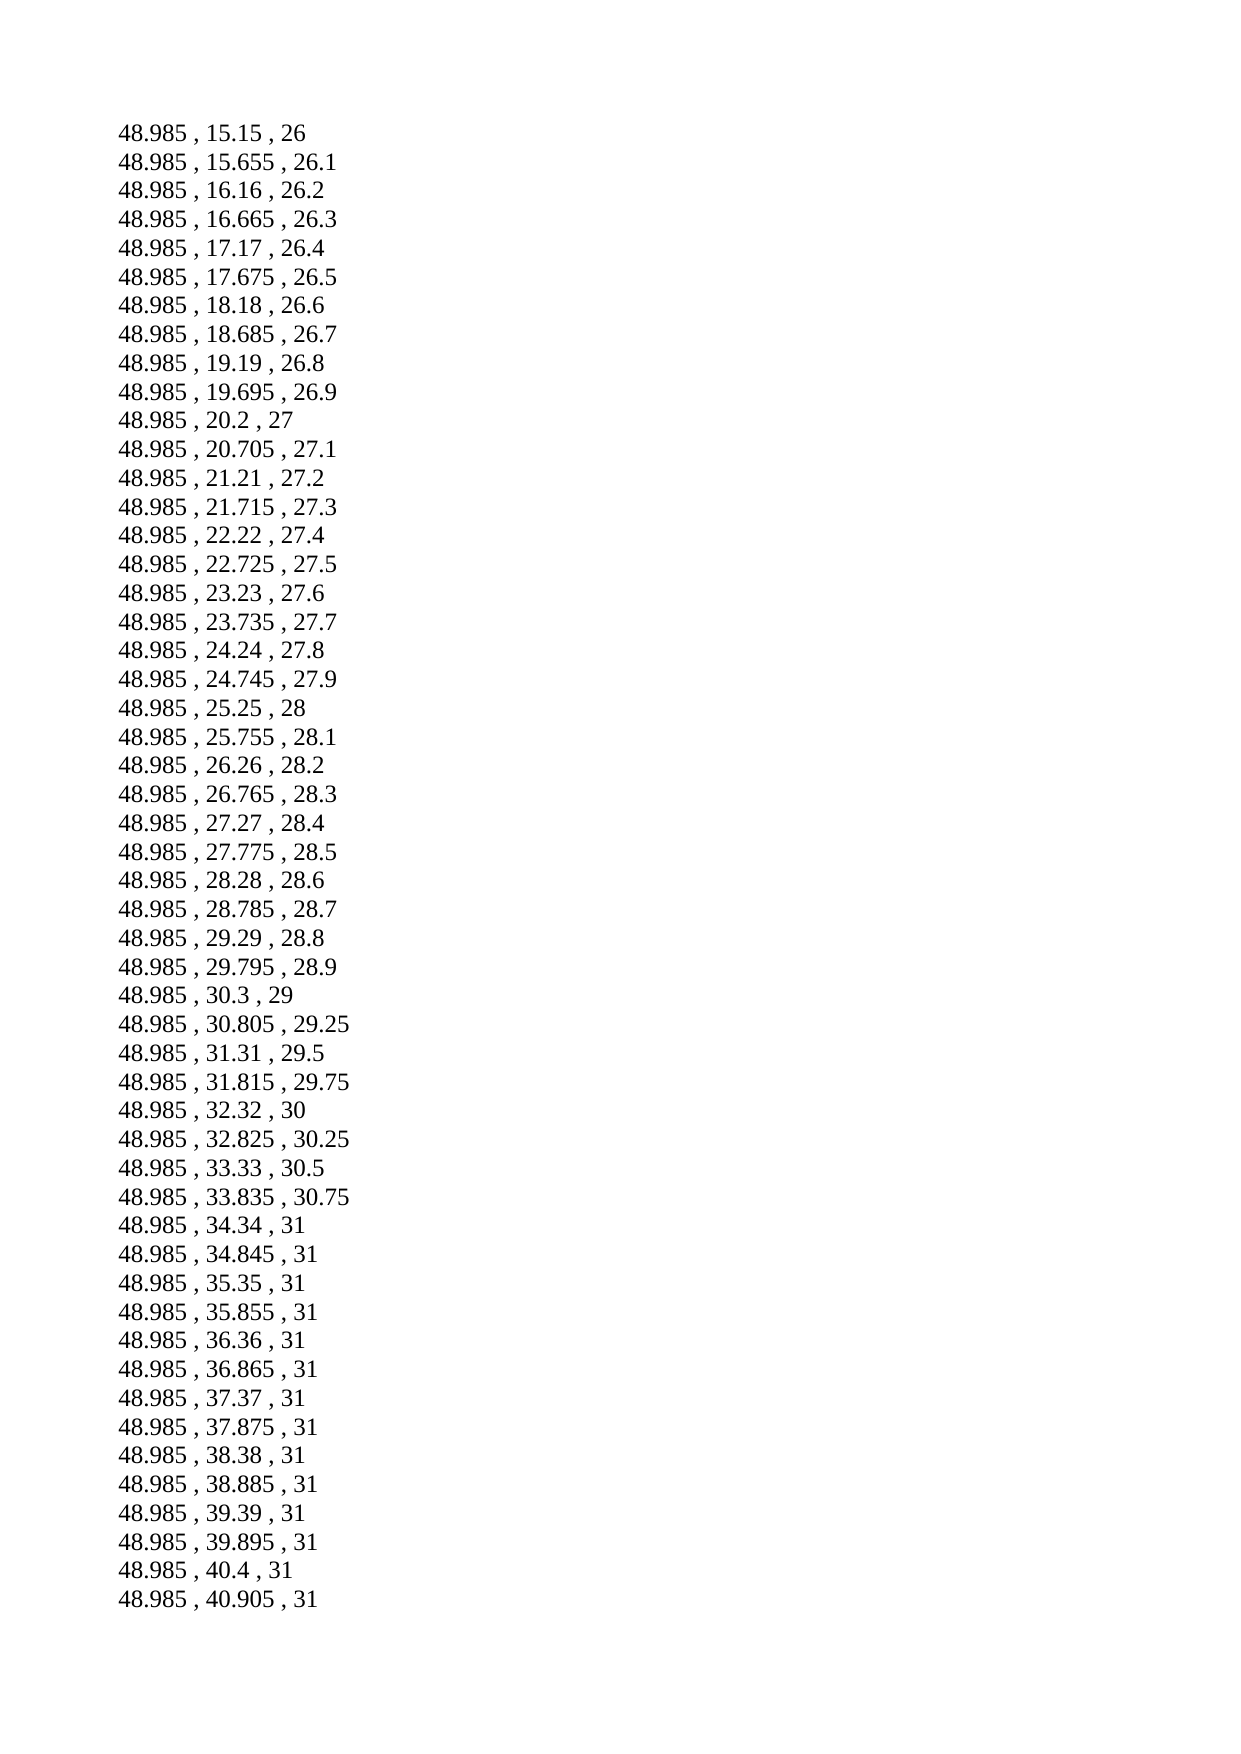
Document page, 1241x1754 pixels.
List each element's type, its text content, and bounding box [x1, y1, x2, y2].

text 48.985 , 40.905 , 31 [118, 1584, 1122, 1613]
text 48.985 , 25.25 , 28 [118, 693, 1122, 722]
text 48.985 , 27.775 , 28.5 [118, 837, 1122, 866]
text 48.985 , 38.885 , 31 [118, 1469, 1122, 1498]
text 48.985 , 32.825 , 30.25 [118, 1124, 1122, 1153]
text 48.985 , 40.4 , 31 [118, 1556, 1122, 1584]
text 48.985 , 30.3 , 29 [118, 981, 1122, 1009]
text 48.985 , 22.22 , 27.4 [118, 521, 1122, 549]
text 48.985 , 16.16 , 26.2 [118, 176, 1122, 204]
text 48.985 , 20.705 , 27.1 [118, 434, 1122, 463]
text 48.985 , 15.655 , 26.1 [118, 147, 1122, 176]
text 48.985 , 19.695 , 26.9 [118, 377, 1122, 406]
text 48.985 , 18.18 , 26.6 [118, 291, 1122, 319]
text 48.985 , 25.755 , 28.1 [118, 722, 1122, 751]
text 48.985 , 16.665 , 26.3 [118, 204, 1122, 233]
text 48.985 , 26.26 , 28.2 [118, 751, 1122, 779]
text 48.985 , 27.27 , 28.4 [118, 808, 1122, 837]
text 48.985 , 26.765 , 28.3 [118, 779, 1122, 808]
text 48.985 , 35.35 , 31 [118, 1268, 1122, 1297]
text 48.985 , 31.31 , 29.5 [118, 1038, 1122, 1067]
text 48.985 , 28.785 , 28.7 [118, 894, 1122, 923]
text 48.985 , 31.815 , 29.75 [118, 1067, 1122, 1096]
text 48.985 , 19.19 , 26.8 [118, 348, 1122, 377]
text 48.985 , 21.715 , 27.3 [118, 492, 1122, 521]
text 48.985 , 22.725 , 27.5 [118, 549, 1122, 578]
text 48.985 , 24.745 , 27.9 [118, 664, 1122, 693]
text 48.985 , 17.675 , 26.5 [118, 262, 1122, 291]
text 48.985 , 28.28 , 28.6 [118, 866, 1122, 894]
text 48.985 , 37.875 , 31 [118, 1412, 1122, 1441]
text 48.985 , 21.21 , 27.2 [118, 463, 1122, 492]
text 48.985 , 15.15 , 26 [118, 118, 1122, 147]
text 48.985 , 30.805 , 29.25 [118, 1009, 1122, 1038]
text 48.985 , 33.835 , 30.75 [118, 1182, 1122, 1211]
text 48.985 , 39.895 , 31 [118, 1527, 1122, 1556]
text 48.985 , 33.33 , 30.5 [118, 1153, 1122, 1182]
text 48.985 , 34.34 , 31 [118, 1211, 1122, 1239]
text 48.985 , 36.36 , 31 [118, 1326, 1122, 1354]
text 48.985 , 23.23 , 27.6 [118, 578, 1122, 607]
text 48.985 , 18.685 , 26.7 [118, 319, 1122, 348]
text 48.985 , 20.2 , 27 [118, 406, 1122, 434]
text 48.985 , 32.32 , 30 [118, 1096, 1122, 1124]
text 48.985 , 29.795 , 28.9 [118, 952, 1122, 981]
text 48.985 , 17.17 , 26.4 [118, 233, 1122, 262]
text 48.985 , 24.24 , 27.8 [118, 636, 1122, 664]
text 48.985 , 38.38 , 31 [118, 1441, 1122, 1469]
text 48.985 , 36.865 , 31 [118, 1354, 1122, 1383]
text 48.985 , 29.29 , 28.8 [118, 923, 1122, 952]
text 48.985 , 23.735 , 27.7 [118, 607, 1122, 636]
text 48.985 , 35.855 , 31 [118, 1297, 1122, 1326]
text 48.985 , 37.37 , 31 [118, 1383, 1122, 1412]
text 48.985 , 34.845 , 31 [118, 1239, 1122, 1268]
text 48.985 , 39.39 , 31 [118, 1498, 1122, 1527]
